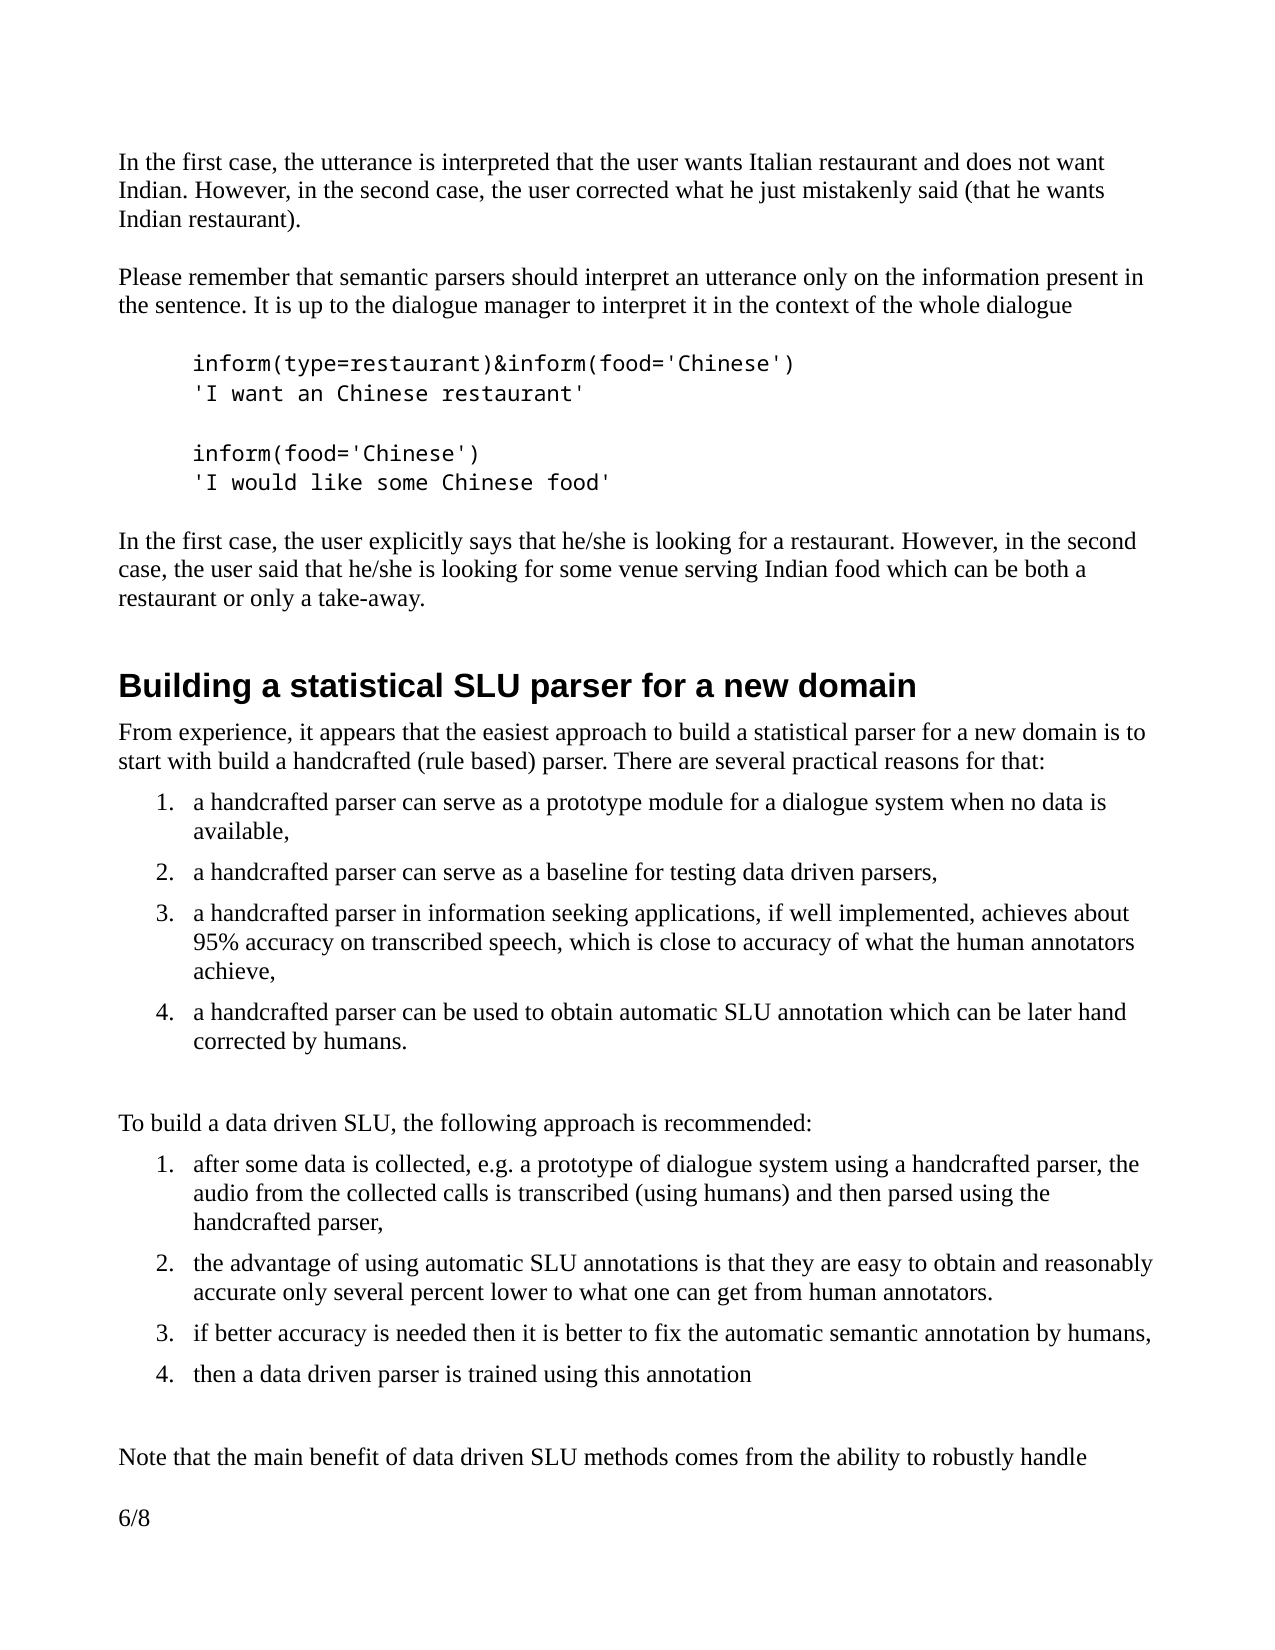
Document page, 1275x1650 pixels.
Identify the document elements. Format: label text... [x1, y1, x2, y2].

list a handcrafted parser can serve as a baseline for testing data driven parsers, [156, 857, 1157, 886]
subtitle Building a statistical SLU parser for a new domain [118, 666, 1157, 704]
text In the first case, the user explicitly says that he/she is looking for a restaurant. However, in the second case, the user said that he/she is looking for some venue serving Indian food which can be both a restaurant or only a take-away. [118, 526, 1157, 612]
text To build a data driven SLU, the following approach is recommended: [118, 1108, 1157, 1137]
text From experience, it appears that the easiest approach to build a statistical parser for a new domain is to start with build a handcrafted (rule based) parser. There are several practical reasons for that: [118, 717, 1157, 774]
list if better accuracy is needed then it is better to fix the automatic semantic annotation by humans, [156, 1318, 1157, 1347]
text 'I want an Chinese restaurant' [192, 378, 1157, 408]
list a handcrafted parser can serve as a prototype module for a dialogue system when no data is available, [156, 787, 1157, 844]
text Please remember that semantic parsers should interpret an utterance only on the information present in the sentence. It is up to the dialogue manager to interpret it in the context of the whole dialogue [118, 262, 1157, 319]
list a handcrafted parser can be used to obtain automatic SLU annotation which can be later hand corrected by humans. [156, 997, 1157, 1054]
list then a data driven parser is trained using this annotation [156, 1359, 1157, 1388]
text 'I would like some Chinese food' [192, 467, 1157, 497]
text In the first case, the utterance is interpreted that the user wants Italian restaurant and does not want Indian. However, in the second case, the user corrected what he just mistakenly said (that he wants Indian restaurant). [118, 147, 1157, 233]
text inform(food='Chinese') [192, 437, 1157, 467]
list a handcrafted parser in information seeking applications, if well implemented, achieves about 95% accuracy on transcribed speech, which is close to accuracy of what the human annotators achieve, [156, 898, 1157, 984]
text Note that the main benefit of data driven SLU methods comes from the ability to robustly handle [118, 1442, 1157, 1471]
text inform(type=restaurant)&inform(food='Chinese') [192, 348, 1157, 378]
list after some data is collected, e.g. a prototype of dialogue system using a handcrafted parser, the audio from the collected calls is transcribed (using humans) and then parsed using the handcrafted parser, [156, 1149, 1157, 1236]
list the advantage of using automatic SLU annotations is that they are easy to obtain and reasonably accurate only several percent lower to what one can get from human annotators. [156, 1248, 1157, 1306]
